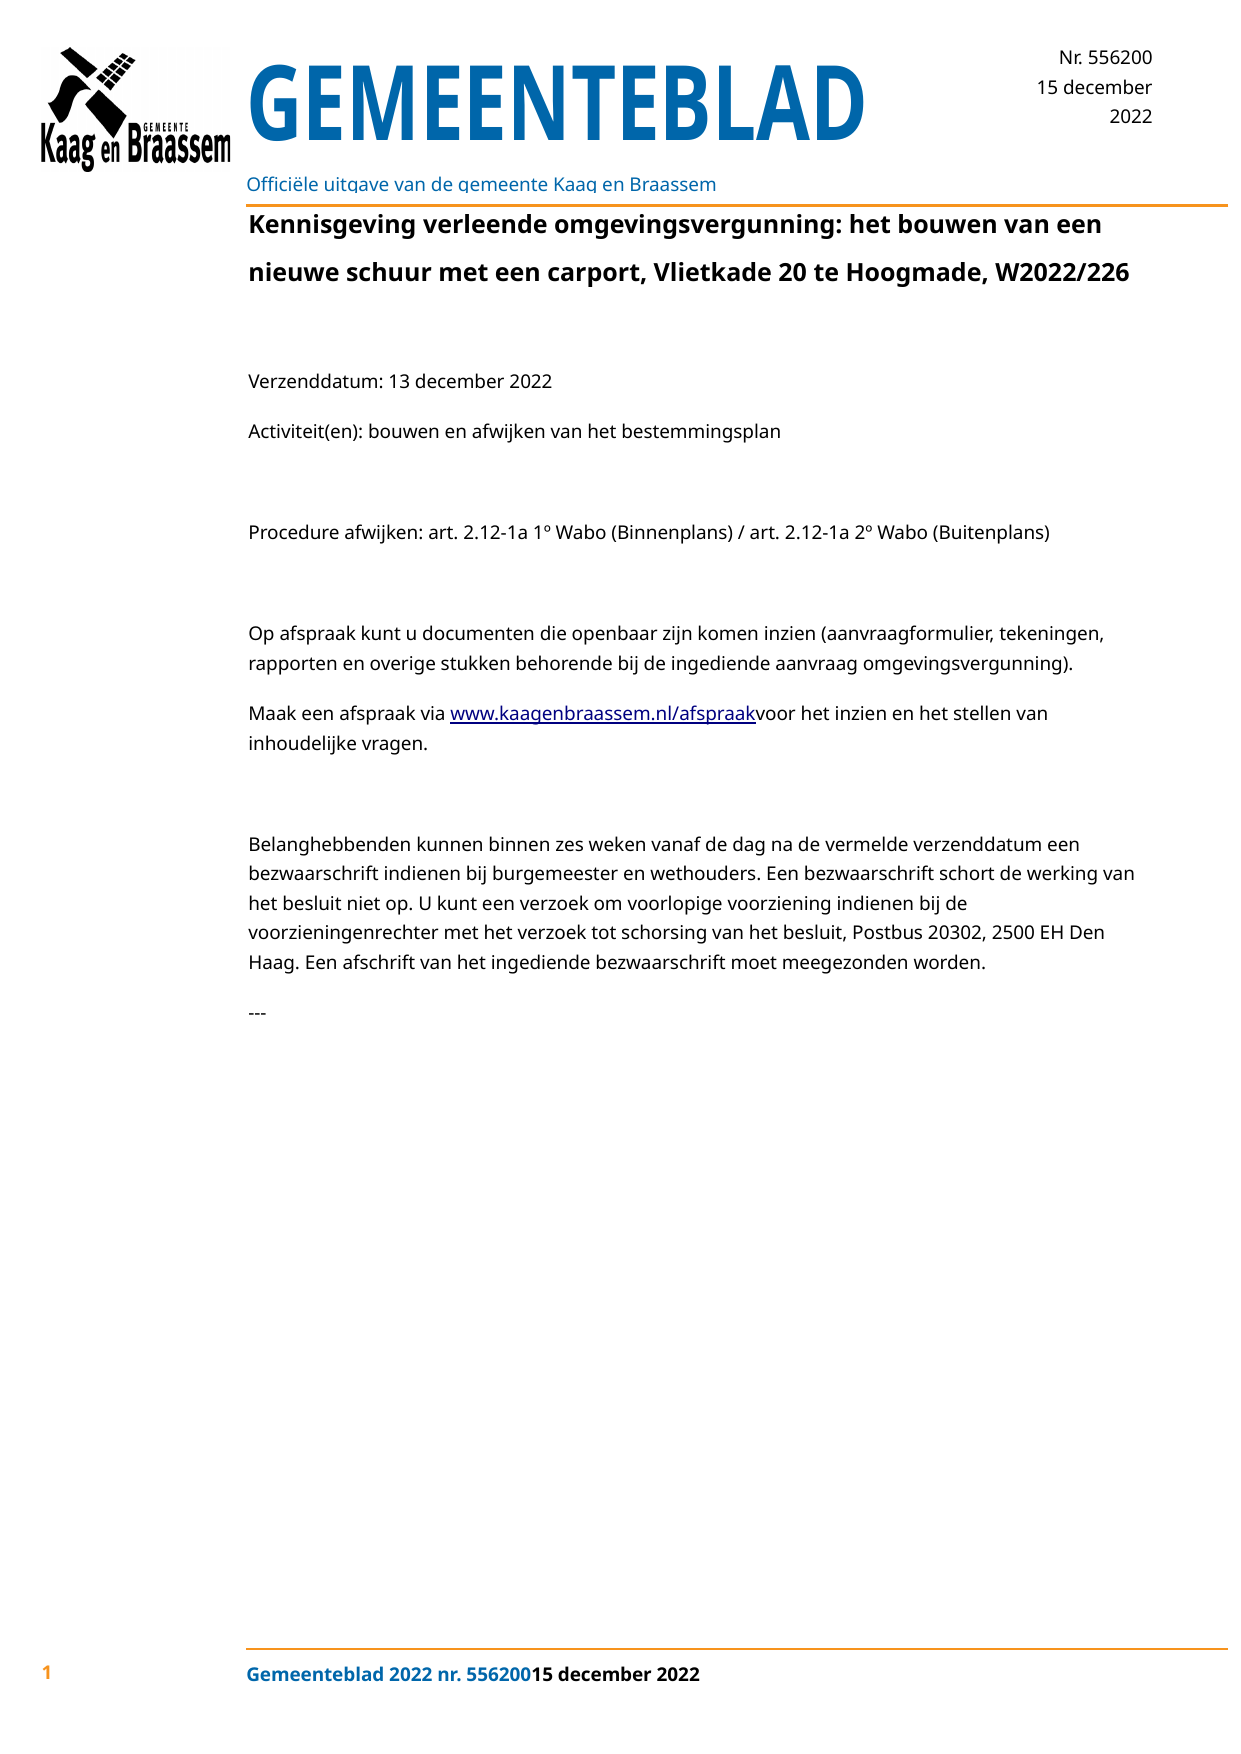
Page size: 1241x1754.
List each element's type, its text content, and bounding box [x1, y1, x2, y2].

text Kennisgeving verleende omgevingsvergunning: het bouwen van een nieuwe schuur met een carport, Vlietkade 20 te Hoogmade, W2022/226 [248, 207, 1152, 288]
text Maak een afspraak via www.kaagenbraassem.nl/afspraakvoor het inzien en het stellen van inhoudelijke vragen. [248, 700, 1152, 756]
text Op afspraak kunt u documenten die openbaar zijn komen inzien (aanvraagformulier, tekeningen, rapporten en overige stukken behorende bij de ingediende aanvraag omgevingsvergunning). [248, 620, 1152, 676]
text Activiteit(en): bouwen en afwijken van het bestemmingsplan [248, 419, 1152, 444]
text Verzenddatum: 13 december 2022 [248, 368, 1152, 394]
text Procedure afwijken: art. 2.12-1a 1º Wabo (Binnenplans) / art. 2.12-1a 2º Wabo (Buitenplans) [248, 519, 1152, 545]
picture [41, 47, 231, 172]
text --- [248, 999, 1152, 1025]
text Belanghebbenden kunnen binnen zes weken vanaf de dag na de vermelde verzenddatum een bezwaarschrift indienen bij burgemeester en wethouders. Een bezwaarschrift schort de werking van het besluit niet op. U kunt een verzoek om voorlopige voorziening indienen bij de voorzieningenrechter met het verzoek tot schorsing van het besluit, Postbus 20302, 2500 EH Den Haag. Een afschrift van het ingediende bezwaarschrift moet meegezonden worden. [248, 831, 1152, 975]
